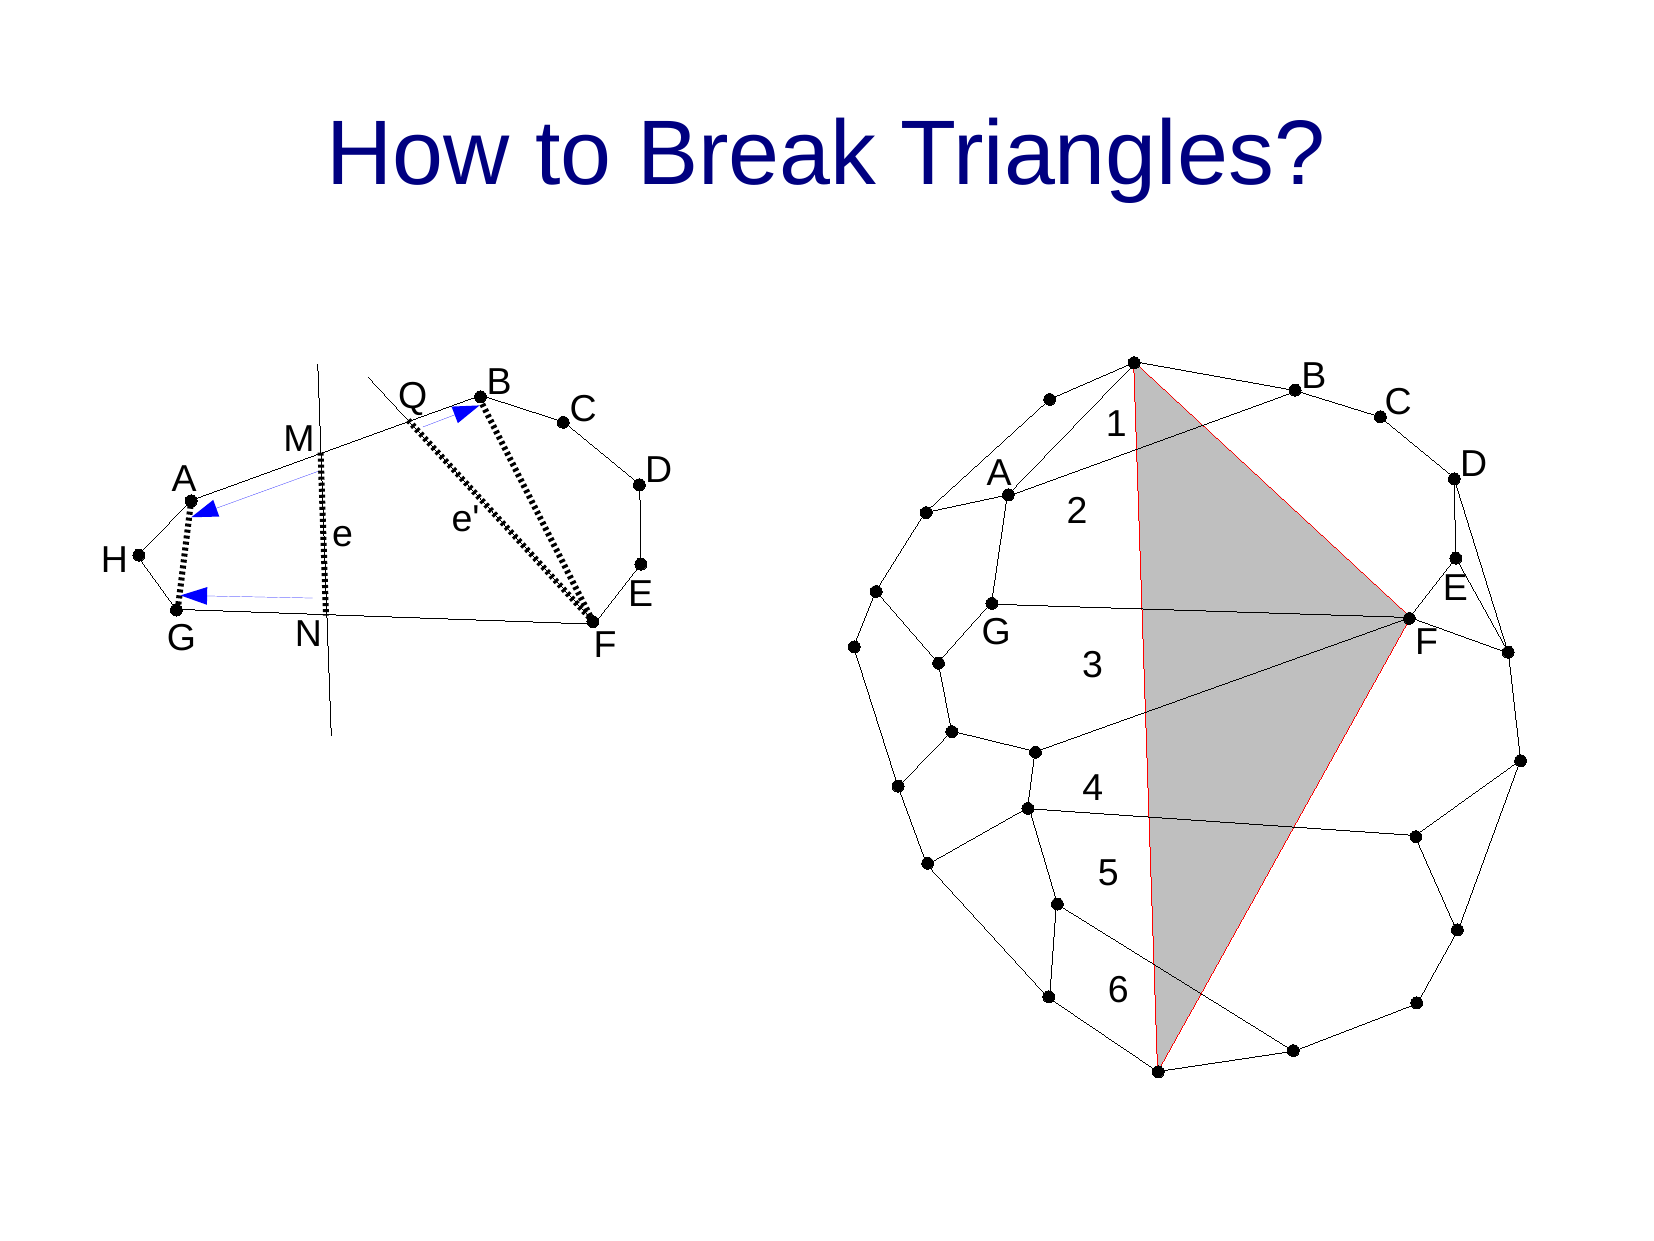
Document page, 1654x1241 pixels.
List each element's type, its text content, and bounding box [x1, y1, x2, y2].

text_box [1021, 802, 1034, 815]
text_box D [1445, 434, 1503, 492]
text_box [932, 657, 945, 670]
text_box G [152, 609, 211, 666]
text_box [1502, 646, 1515, 659]
text_box [985, 597, 998, 603]
text_box [892, 780, 905, 793]
text_box [1042, 990, 1055, 1003]
text_box [848, 640, 861, 653]
text_box A [156, 450, 212, 508]
text_box 2 [1051, 482, 1103, 540]
text_box D [630, 440, 688, 498]
text_box [212, 468, 321, 507]
text_box e' [436, 490, 495, 548]
text_box [921, 857, 934, 870]
text_box B [471, 352, 527, 410]
text_box C [554, 379, 612, 437]
text_box A [971, 444, 1027, 502]
text_box F [578, 615, 632, 673]
text_box E [1428, 559, 1483, 616]
text_box [474, 390, 487, 403]
text_box [945, 725, 958, 738]
text_box Q [383, 367, 438, 425]
text_box [920, 506, 933, 519]
text_box [633, 478, 646, 491]
text_box N [280, 605, 335, 662]
title How to Break Triangles? [82, 49, 1571, 257]
text_box [143, 410, 647, 624]
text_box [1051, 898, 1064, 911]
text_box e [317, 505, 368, 563]
text_box B [1286, 346, 1342, 404]
text_box [557, 416, 570, 429]
text_box 6 [1093, 961, 1144, 1019]
text_box [438, 398, 471, 420]
text_box H [86, 531, 143, 589]
text_box C [1369, 373, 1427, 431]
text_box E [613, 565, 668, 622]
text_box 5 [1083, 843, 1134, 901]
text_box F [1400, 612, 1443, 670]
text_box [185, 494, 198, 507]
text_box [870, 585, 883, 598]
text_box 4 [1067, 759, 1119, 816]
text_box G [966, 603, 1026, 660]
text_box [1128, 356, 1406, 1078]
text_box [1043, 393, 1056, 406]
text_box [1449, 552, 1462, 559]
text_box 1 [1098, 394, 1121, 452]
text_box 3 [1067, 636, 1118, 693]
text_box [1410, 996, 1423, 1009]
text_box [1287, 1044, 1300, 1057]
text_box [1029, 746, 1042, 759]
text_box [1451, 923, 1464, 936]
text_box M [268, 410, 323, 468]
text_box [1410, 830, 1422, 843]
text_box [1514, 754, 1527, 767]
